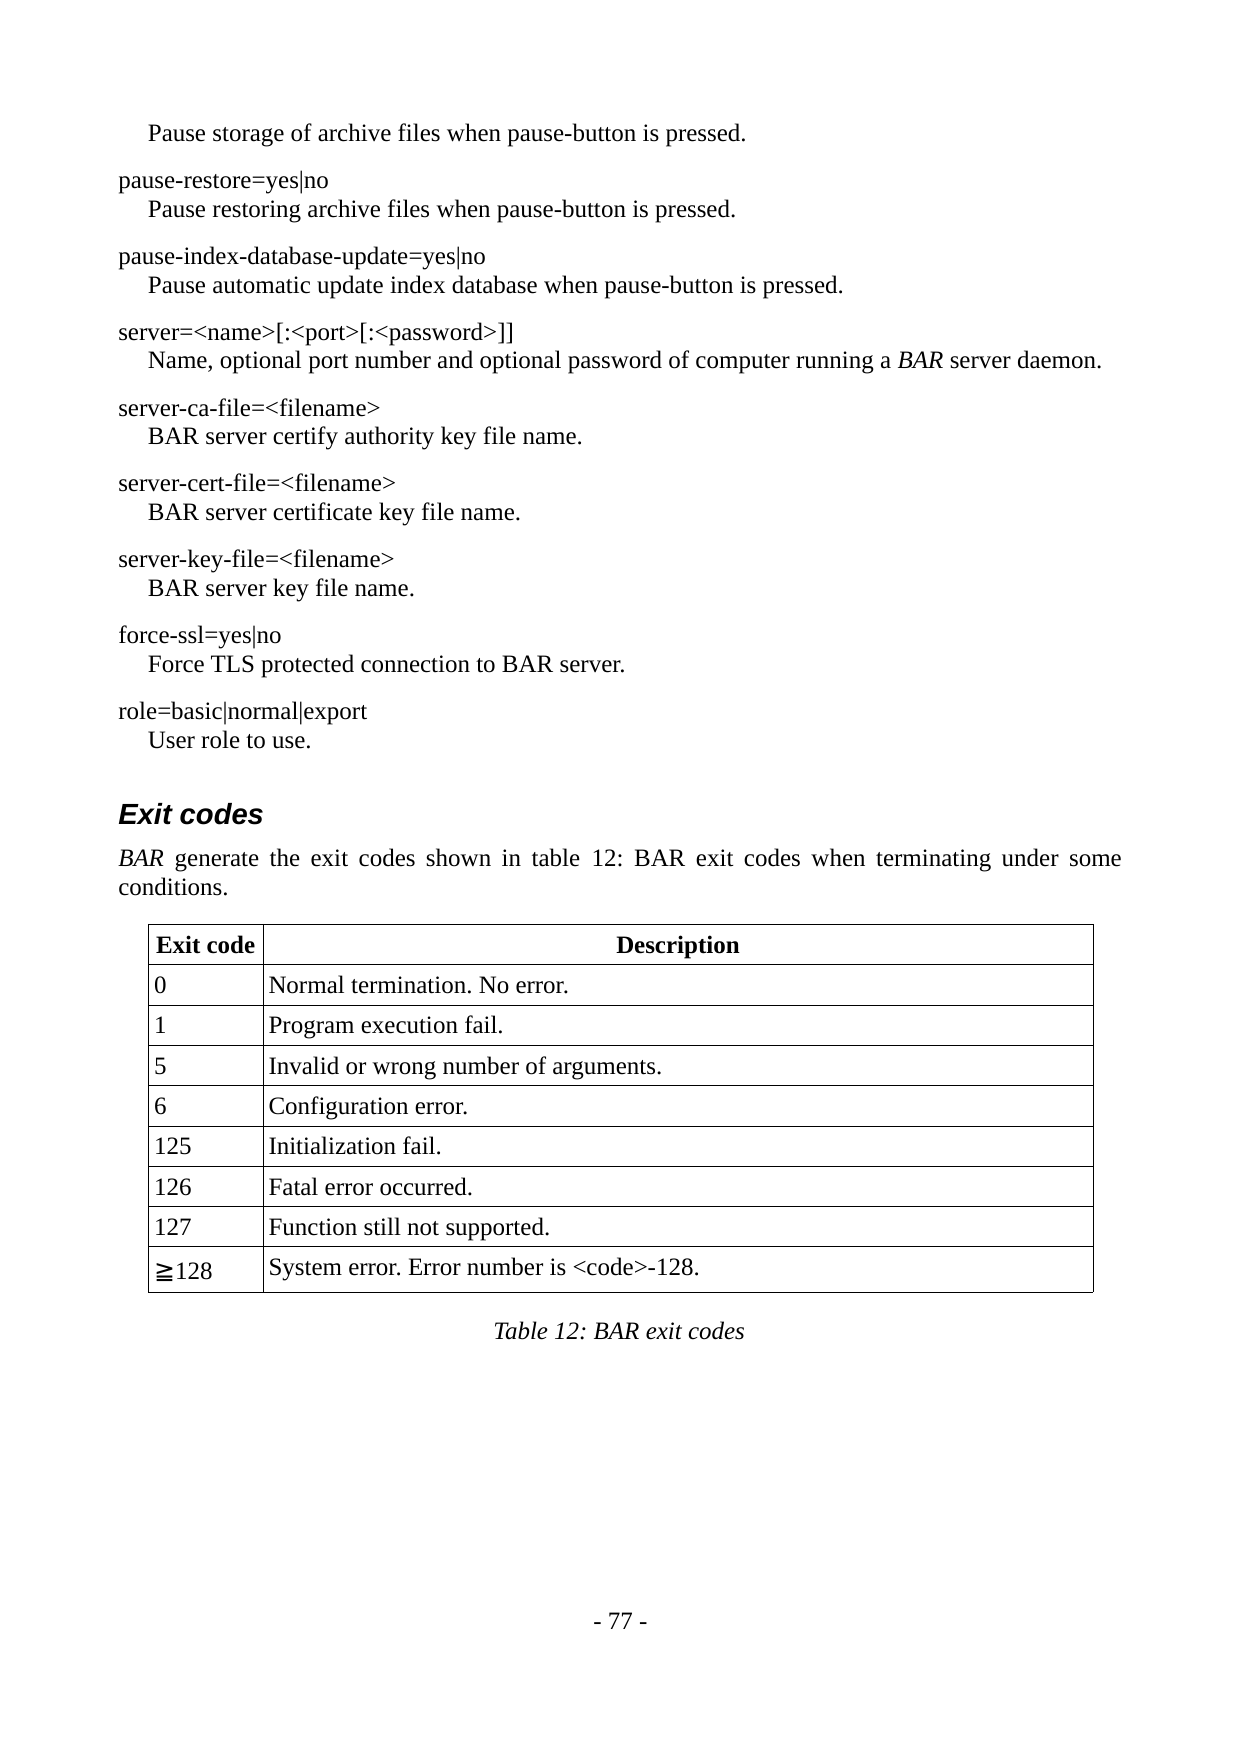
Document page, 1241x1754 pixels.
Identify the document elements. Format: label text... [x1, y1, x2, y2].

table_cell 0 [149, 965, 263, 1004]
table_cell System error. Error number is <code>-128. [264, 1247, 1093, 1292]
table_cell ≧128 [149, 1247, 263, 1292]
text Pause restoring archive files when pause-button is pressed. [148, 194, 1122, 223]
table_cell 125 [149, 1127, 263, 1166]
text BAR server certificate key file name. [148, 497, 1122, 526]
text User role to use. [148, 725, 1122, 753]
text Name, optional port number and optional password of computer running a BAR server daemon. [148, 346, 1122, 374]
title server=<name>[:<port>[:<password>]] [118, 317, 1122, 346]
title force-ssl=yes|no [118, 620, 1122, 649]
table_cell Program execution fail. [264, 1006, 1093, 1045]
title pause-restore=yes|no [118, 165, 1122, 194]
title role=basic|normal|export [118, 696, 1122, 725]
table_cell 126 [149, 1167, 263, 1206]
table_cell 6 [149, 1086, 263, 1126]
subtitle Exit codes [118, 797, 1122, 830]
text BAR server key file name. [148, 573, 1122, 602]
title server-cert-file=<filename> [118, 468, 1122, 497]
table_cell Function still not supported. [264, 1207, 1093, 1246]
table_cell Configuration error. [264, 1086, 1093, 1126]
table_cell 5 [149, 1046, 263, 1085]
text Table 12: BAR exit codes [118, 1316, 1122, 1344]
table_cell Invalid or wrong number of arguments. [264, 1046, 1093, 1085]
table_cell Fatal error occurred. [264, 1167, 1093, 1206]
title server-ca-file=<filename> [118, 393, 1122, 421]
table_cell 1 [149, 1006, 263, 1045]
table_header Description [264, 925, 1093, 964]
text Force TLS protected connection to BAR server. [148, 649, 1122, 678]
table_cell 127 [149, 1207, 263, 1246]
text BAR server certify authority key file name. [148, 421, 1122, 450]
text Pause storage of archive files when pause-button is pressed. [148, 118, 1122, 147]
title server-key-file=<filename> [118, 544, 1122, 573]
table_cell Normal termination. No error. [264, 965, 1093, 1004]
table_cell Initialization fail. [264, 1127, 1093, 1166]
text Pause automatic update index database when pause-button is pressed. [148, 270, 1122, 298]
table_header Exit code [149, 925, 263, 964]
text BAR generate the exit codes shown in table 12: BAR exit codes when terminating under some conditions. [118, 843, 1122, 900]
title pause-index-database-update=yes|no [118, 241, 1122, 270]
